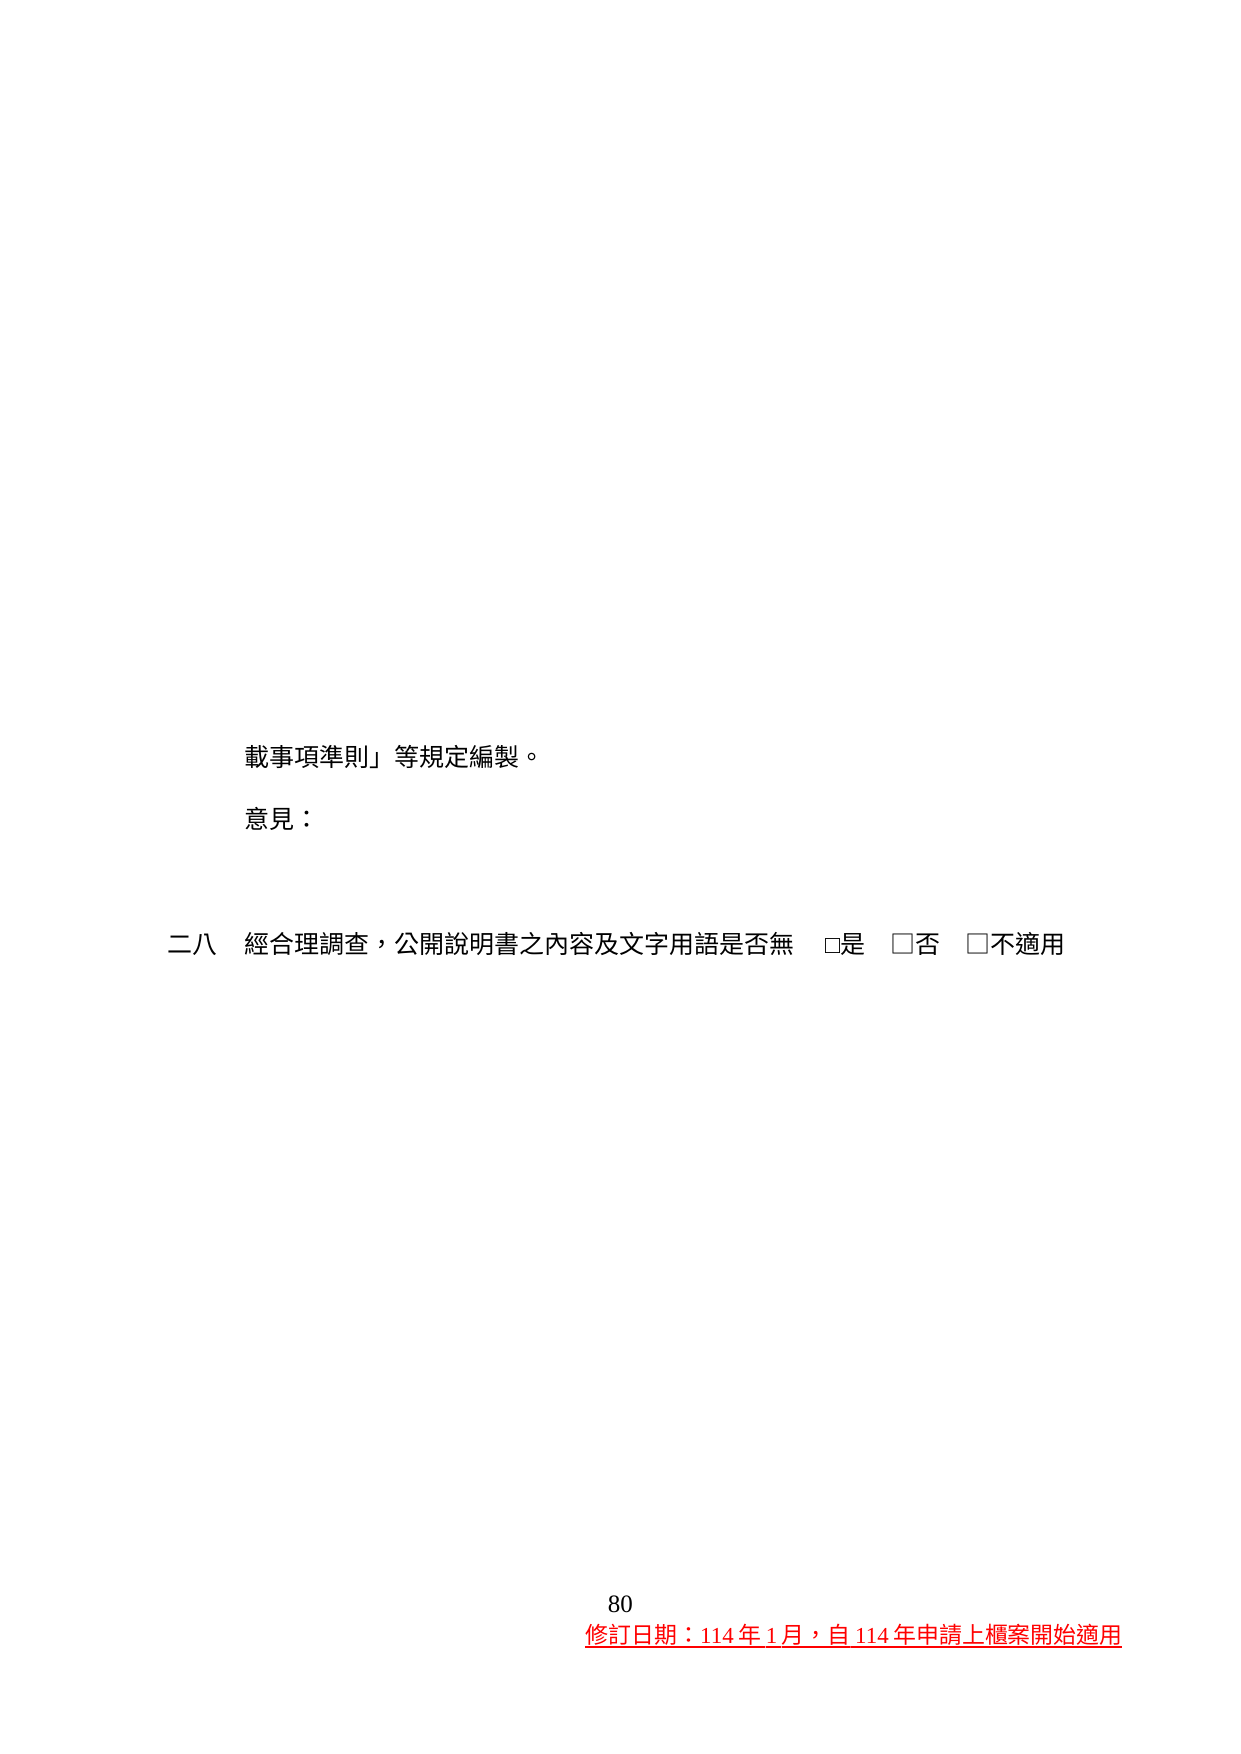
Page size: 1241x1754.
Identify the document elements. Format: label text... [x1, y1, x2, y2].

table_cell [806, 714, 1084, 901]
table_cell 載事項準則」等規定編製。 意見： [233, 714, 806, 901]
table_cell □是 □否 □不適用 [806, 901, 1084, 964]
table_cell 經合理調查，公開說明書之內容及文字用語是否無 [233, 901, 806, 964]
table_cell 二八 [156, 901, 233, 964]
table_cell [156, 714, 233, 901]
